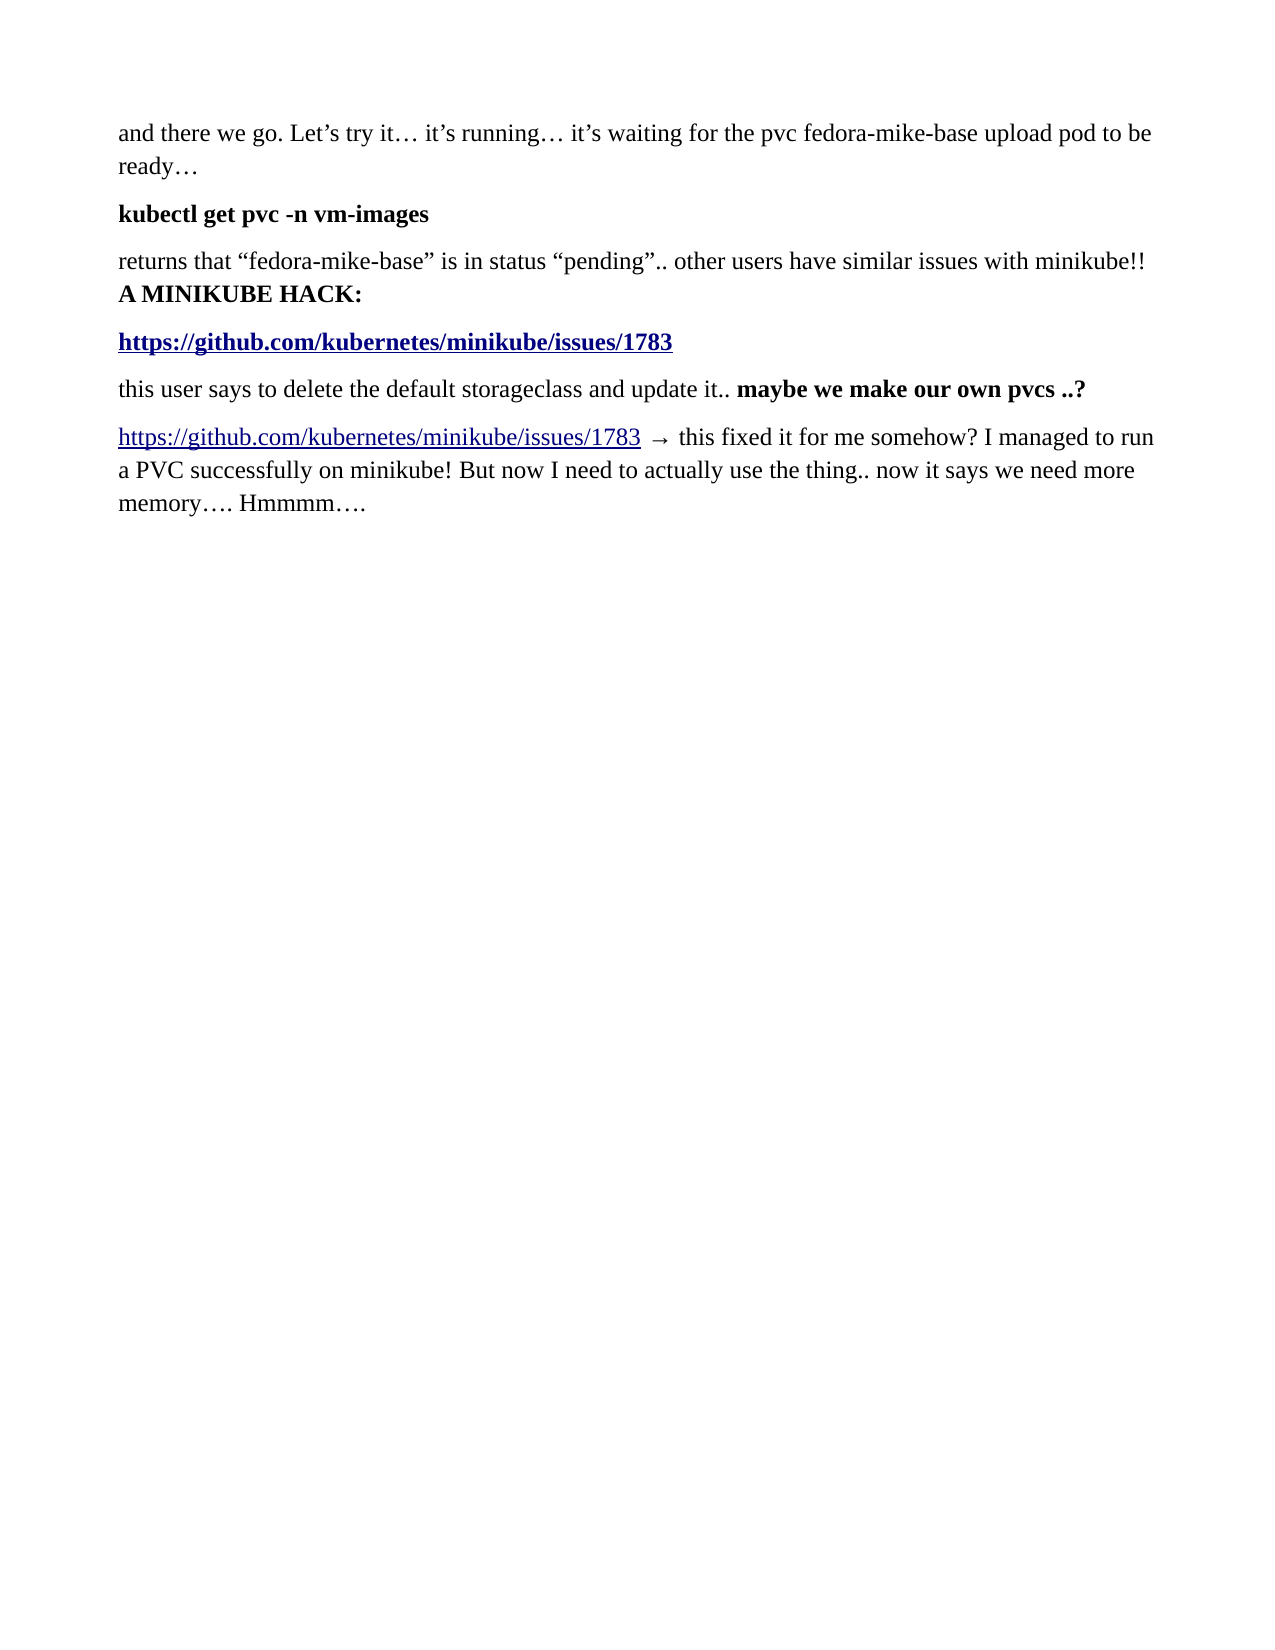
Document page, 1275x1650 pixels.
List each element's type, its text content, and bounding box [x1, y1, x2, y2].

text this user says to delete the default storageclass and update it.. maybe we make our own pvcs ..? [118, 374, 1157, 403]
text kubectl get pvc -n vm-images [118, 199, 1157, 227]
text and there we go. Let’s try it… it’s running… it’s waiting for the pvc fedora-mike-base upload pod to be ready… [118, 118, 1157, 180]
text https://github.com/kubernetes/minikube/issues/1783 [118, 327, 1157, 356]
text https://github.com/kubernetes/minikube/issues/1783 → this fixed it for me somehow? I managed to run a PVC successfully on minikube! But now I need to actually use the thing.. now it says we need more memory…. Hmmmm…. [118, 422, 1157, 517]
text returns that “fedora-mike-base” is in status “pending”.. other users have similar issues with minikube!! A MINIKUBE HACK: [118, 246, 1157, 308]
